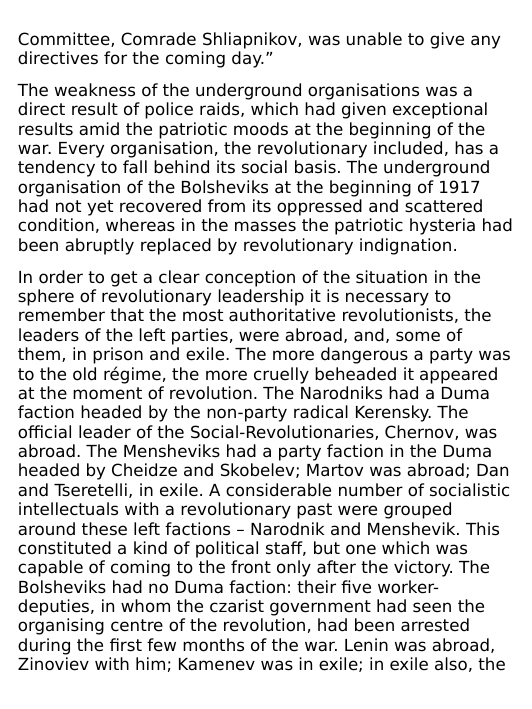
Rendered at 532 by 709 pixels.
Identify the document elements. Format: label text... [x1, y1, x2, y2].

text In order to get a clear conception of the situation in the sphere of revolutionary leadership it is necessary to remember that the most authoritative revolutionists, the leaders of the left parties, were abroad, and, some of them, in prison and exile. The more dangerous a party was to the old régime, the more cruelly beheaded it appeared at the moment of revolution. The Narodniks had a Duma faction headed by the non-party radical Kerensky. The official leader of the Social-Revolutionaries, Chernov, was abroad. The Mensheviks had a party faction in the Duma headed by Cheidze and Skobelev; Martov was abroad; Dan and Tseretelli, in exile. A considerable number of socialistic intellectuals with a revolutionary past were grouped around these left factions – Narodnik and Menshevik. This constituted a kind of political staff, but one which was capable of coming to the front only after the victory. The Bolsheviks had no Duma faction: their five worker-deputies, in whom the czarist government had seen the organising centre of the revolution, had been arrested during the first few months of the war. Lenin was abroad, Zinoviev with him; Kamenev was in exile; in exile also, the [18, 268, 514, 674]
text Committee, Comrade Shliapnikov, was unable to give any directives for the coming day.” [18, 29, 514, 68]
text The weakness of the underground organisations was a direct result of police raids, which had given exceptional results amid the patriotic moods at the beginning of the war. Every organisation, the revolutionary included, has a tendency to fall behind its social basis. The underground organisation of the Bolsheviks at the beginning of 1917 had not yet recovered from its oppressed and scattered condition, whereas in the masses the patriotic hysteria had been abruptly replaced by revolutionary indignation. [18, 81, 514, 255]
